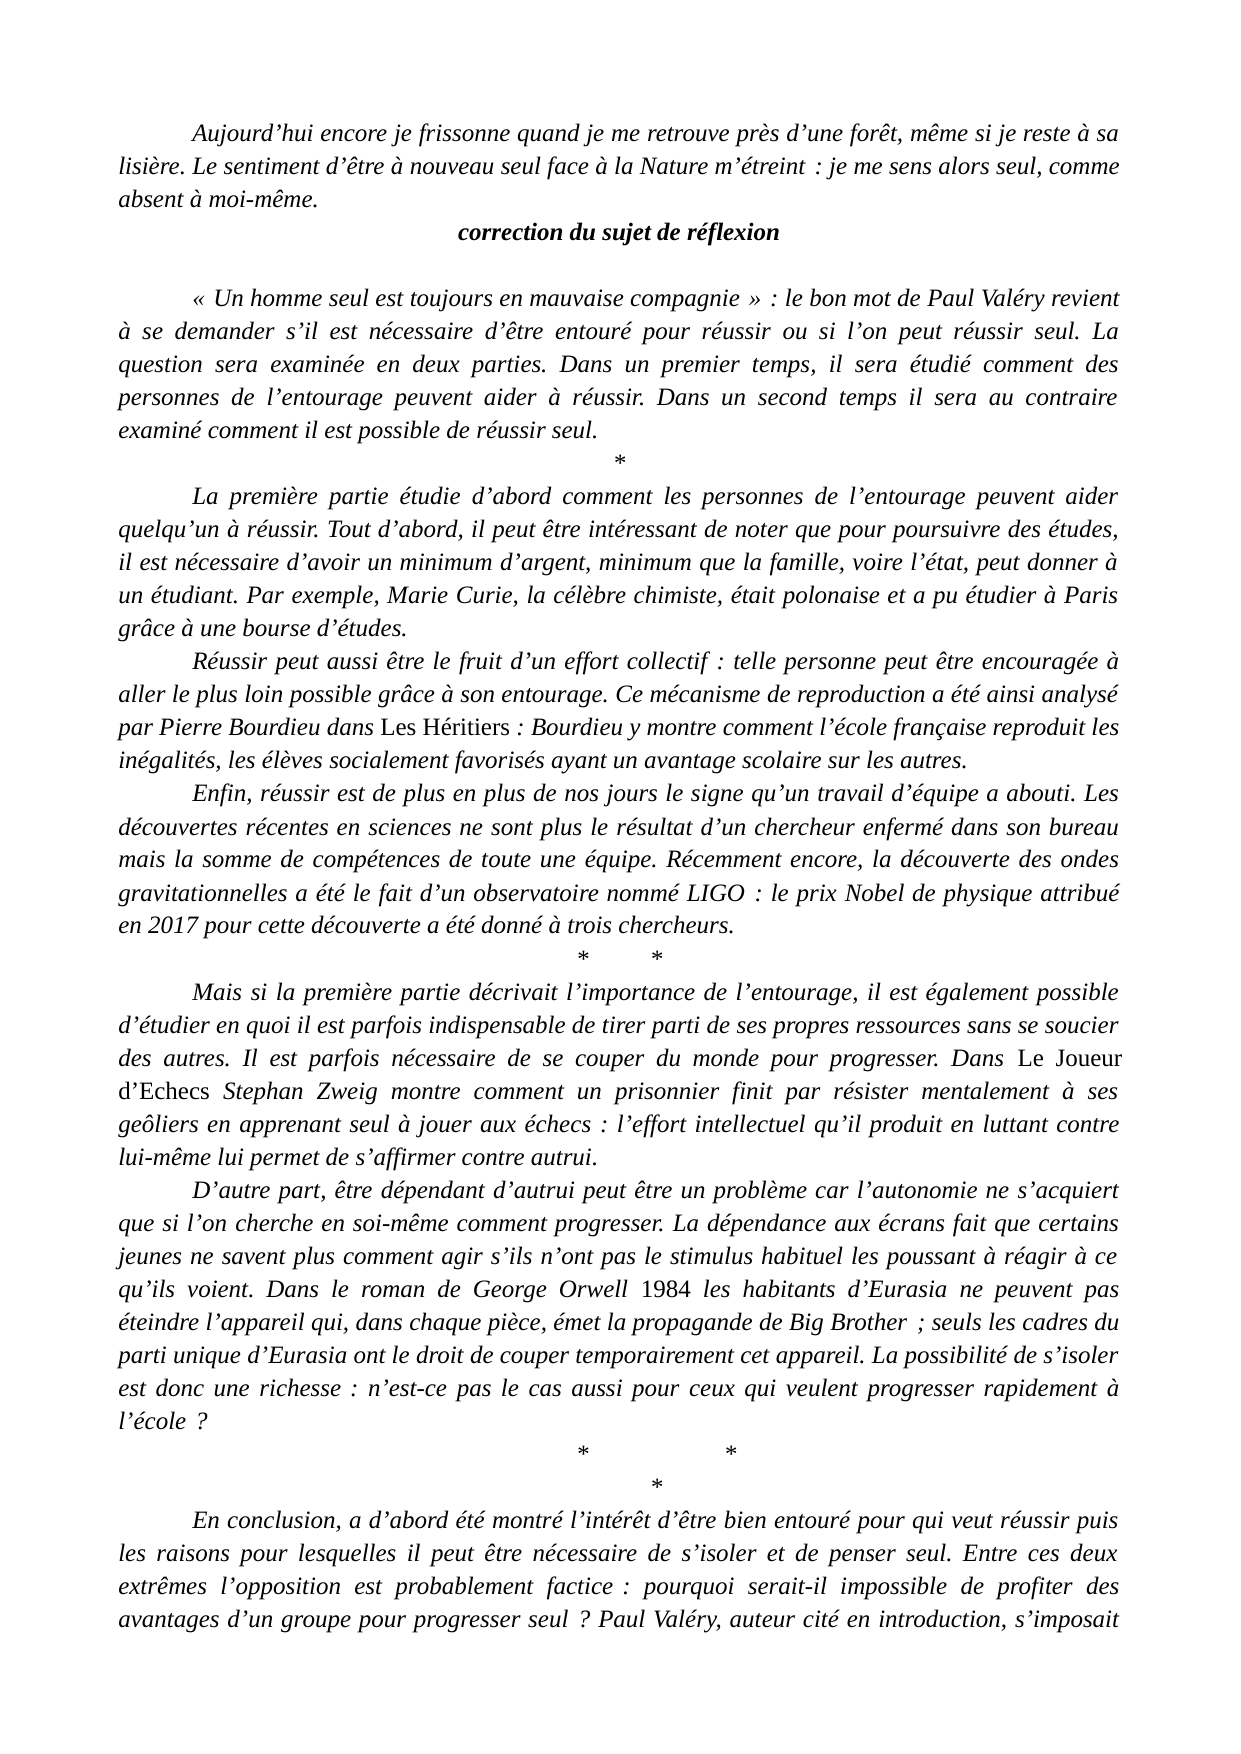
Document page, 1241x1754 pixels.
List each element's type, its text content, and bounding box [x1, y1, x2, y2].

text « Un homme seul est toujours en mauvaise compagnie » : le bon mot de Paul Valéry revient à se demander s’il est nécessaire d’être entouré pour réussir ou si l’on peut réussir seul. La question sera examinée en deux parties. Dans un premier temps, il sera étudié comment des personnes de l’entourage peuvent aider à réussir. Dans un second temps il sera au contraire examiné comment il est possible de réussir seul. [118, 283, 1122, 444]
text * [118, 1472, 1122, 1501]
text Réussir peut aussi être le fruit d’un effort collectif : telle personne peut être encouragée à aller le plus loin possible grâce à son entourage. Ce mécanisme de reproduction a été ainsi analysé par Pierre Bourdieu dans Les Héritiers : Bourdieu y montre comment l’école française reproduit les inégalités, les élèves socialement favorisés ayant un avantage scolaire sur les autres. [118, 646, 1122, 774]
text * * [118, 944, 1122, 972]
text Enfin, réussir est de plus en plus de nos jours le signe qu’un travail d’équipe a abouti. Les découvertes récentes en sciences ne sont plus le résultat d’un chercheur enfermé dans son bureau mais la somme de compétences de toute une équipe. Récemment encore, la découverte des ondes gravitationnelles a été le fait d’un observatoire nommé LIGO : le prix Nobel de physique attribué en 2017 pour cette découverte a été donné à trois chercheurs. [118, 778, 1122, 939]
text La première partie étudie d’abord comment les personnes de l’entourage peuvent aider quelqu’un à réussir. Tout d’abord, il peut être intéressant de noter que pour poursuivre des études, il est nécessaire d’avoir un minimum d’argent, minimum que la famille, voire l’état, peut donner à un étudiant. Par exemple, Marie Curie, la célèbre chimiste, était polonaise et a pu étudier à Paris grâce à une bourse d’études. [118, 481, 1122, 642]
text * [118, 448, 1122, 477]
text D’autre part, être dépendant d’autrui peut être un problème car l’autonomie ne s’acquiert que si l’on cherche en soi-même comment progresser. La dépendance aux écrans fait que certains jeunes ne savent plus comment agir s’ils n’ont pas le stimulus habituel les poussant à réagir à ce qu’ils voient. Dans le roman de George Orwell 1984 les habitants d’Eurasia ne peuvent pas éteindre l’appareil qui, dans chaque pièce, émet la propagande de Big Brother ; seuls les cadres du parti unique d’Eurasia ont le droit de couper temporairement cet appareil. La possibilité de s’isoler est donc une richesse : n’est-ce pas le cas aussi pour ceux qui veulent progresser rapidement à l’école ? [118, 1175, 1122, 1435]
text En conclusion, a d’abord été montré l’intérêt d’être bien entouré pour qui veut réussir puis les raisons pour lesquelles il peut être nécessaire de s’isoler et de penser seul. Entre ces deux extrêmes l’opposition est probablement factice : pourquoi serait-il impossible de profiter des avantages d’un groupe pour progresser seul ? Paul Valéry, auteur cité en introduction, s’imposait [118, 1505, 1122, 1633]
text Mais si la première partie décrivait l’importance de l’entourage, il est également possible d’étudier en quoi il est parfois indispensable de tirer parti de ses propres ressources sans se soucier des autres. Il est parfois nécessaire de se couper du monde pour progresser. Dans Le Joueur d’Echecs Stephan Zweig montre comment un prisonnier finit par résister mentalement à ses geôliers en apprenant seul à jouer aux échecs : l’effort intellectuel qu’il produit en luttant contre lui-même lui permet de s’affirmer contre autrui. [118, 977, 1122, 1171]
text correction du sujet de réflexion [118, 217, 1122, 246]
text Aujourd’hui encore je frissonne quand je me retrouve près d’une forêt, même si je reste à sa lisière. Le sentiment d’être à nouveau seul face à la Nature m’étreint : je me sens alors seul, comme absent à moi-même. [118, 118, 1122, 213]
text * * [118, 1439, 1122, 1468]
